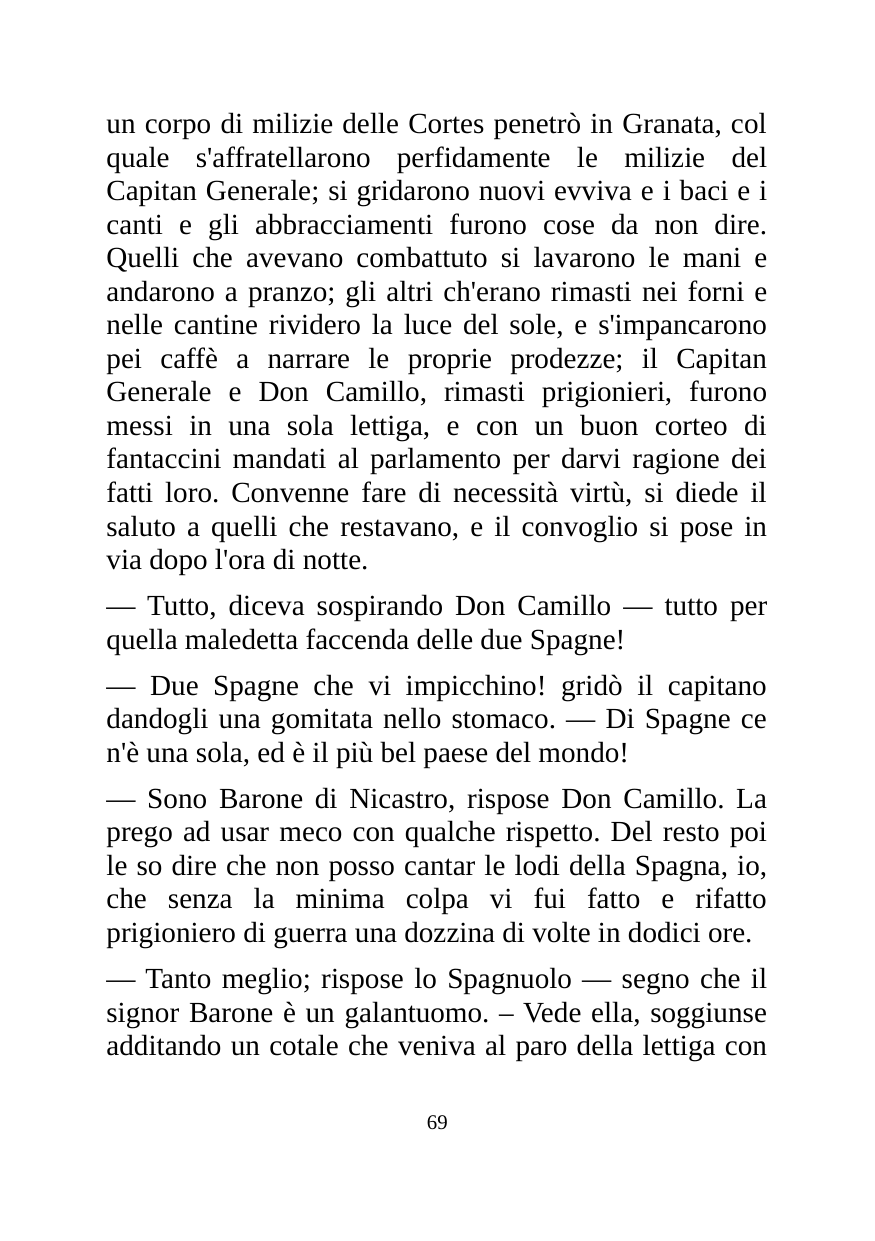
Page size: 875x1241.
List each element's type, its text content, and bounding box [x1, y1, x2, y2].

text — Sono Barone di Nicastro, rispose Don Camillo. La prego ad usar meco con qualche rispetto. Del resto poi le so dire che non posso cantar le lodi della Spagna, io, che senza la minima colpa vi fui fatto e rifatto prigioniero di guerra una dozzina di volte in dodici ore. [106, 781, 768, 949]
text un corpo di milizie delle Cortes penetrò in Granata, col quale s'affratellarono perfidamente le milizie del Capitan Generale; si gridarono nuovi evviva e i baci e i canti e gli abbracciamenti furono cose da non dire. Quelli che avevano combattuto si lavarono le mani e andarono a pranzo; gli altri ch'erano rimasti nei forni e nelle cantine rividero la luce del sole, e s'impancarono pei caffè a narrare le proprie prodezze; il Capitan Generale e Don Camillo, rimasti prigionieri, furono messi in una sola lettiga, e con un buon corteo di fantaccini mandati al parlamento per darvi ragione dei fatti loro. Convenne fare di necessità virtù, si diede il saluto a quelli che restavano, e il convoglio si pose in via dopo l'ora di notte. [106, 106, 768, 576]
text — Due Spagne che vi impicchino! gridò il capitano dandogli una gomitata nello stomaco. — Di Spagne ce n'è una sola, ed è il più bel paese del mondo! [106, 668, 768, 768]
text — Tutto, diceva sospirando Don Camillo — tutto per quella maledetta faccenda delle due Spagne! [106, 588, 768, 655]
text — Tanto meglio; rispose lo Spagnuolo — segno che il signor Barone è un galantuomo. – Vede ella, soggiunse additando un cotale che veniva al paro della lettiga con [106, 961, 768, 1062]
